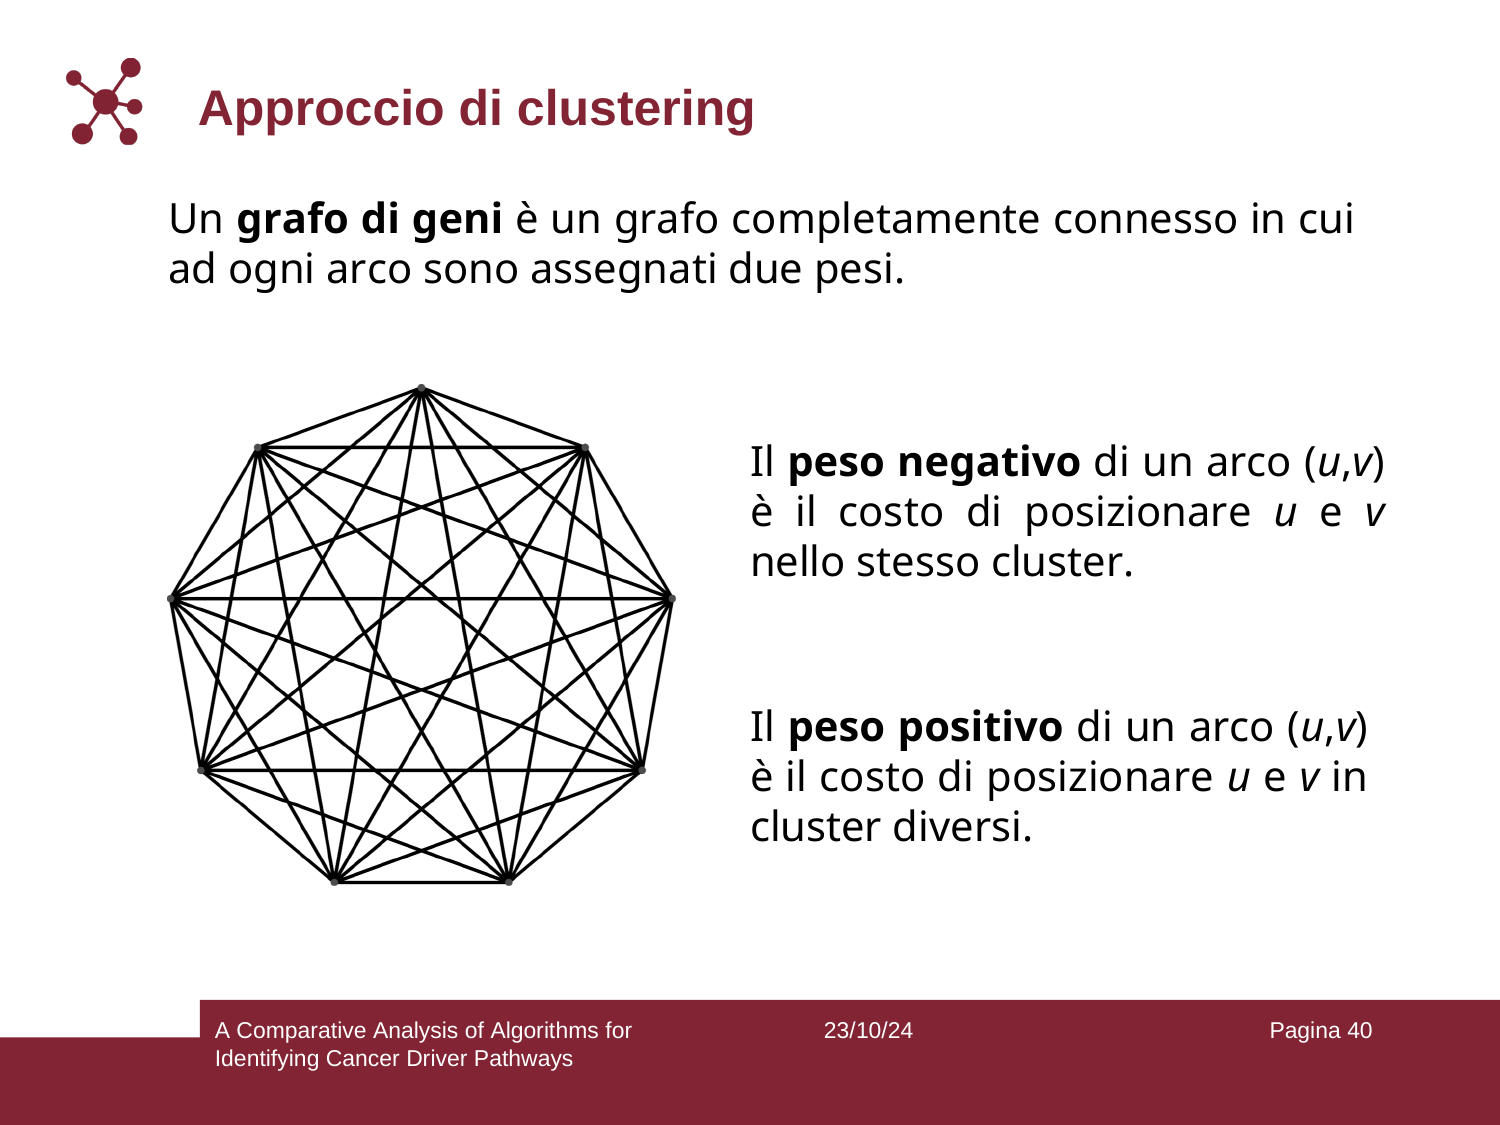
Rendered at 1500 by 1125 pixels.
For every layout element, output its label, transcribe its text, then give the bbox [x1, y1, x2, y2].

text_box Pagina <number> [1074, 1008, 1388, 1084]
picture [60, 58, 148, 145]
text_box Il peso negativo di un arco (u,v) è il costo di posizionare u e v nello stesso cluster. [735, 427, 1400, 642]
text_box Un grafo di geni è un grafo completamente connesso in cui ad ogni arco sono assegnati due pesi. [153, 184, 1392, 300]
picture [167, 384, 676, 886]
text_box A Comparative Analysis of Algorithms for Identifying Cancer Driver Pathways [199, 1008, 676, 1084]
text_box Il peso positivo di un arco (u,v) è il costo di posizionare u e v in cluster diversi. [735, 692, 1400, 908]
title Approccio di clustering [183, 67, 1400, 150]
text_box 23/10/24 [712, 1008, 1026, 1084]
